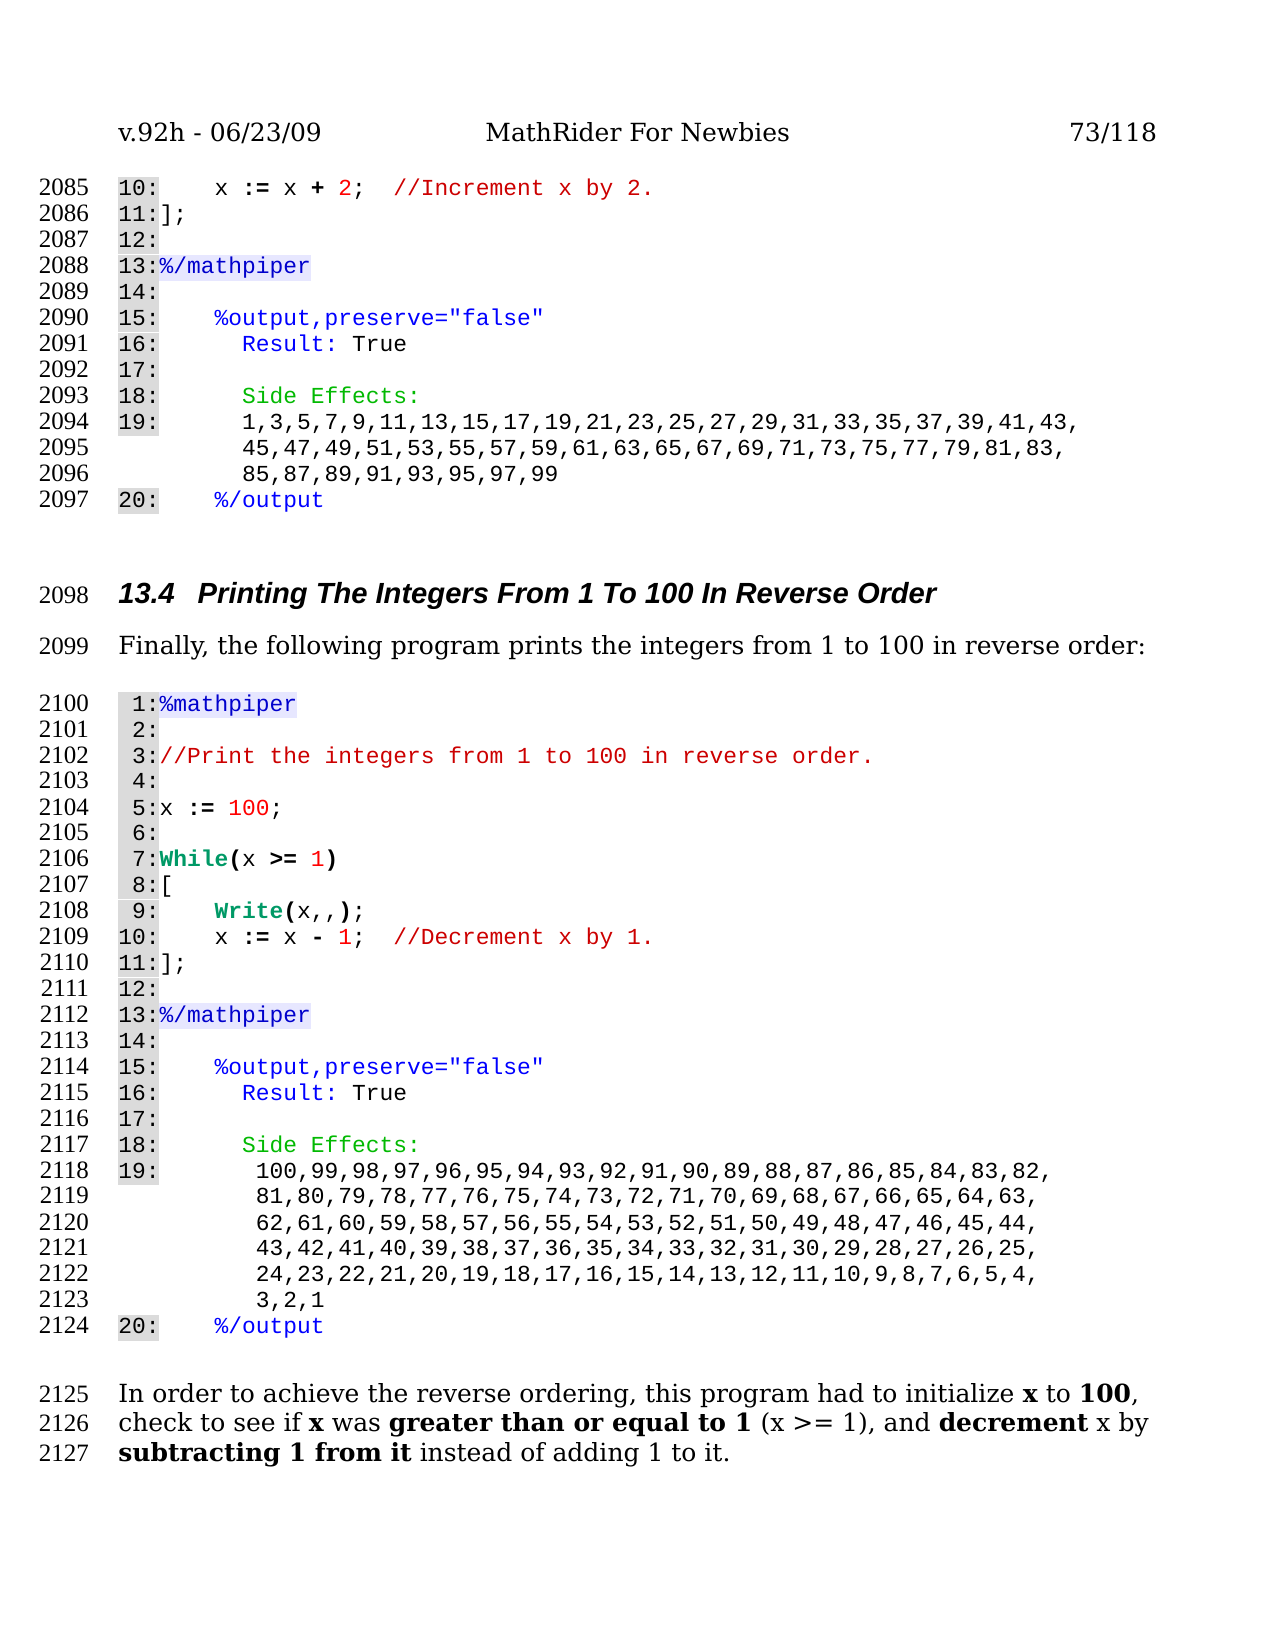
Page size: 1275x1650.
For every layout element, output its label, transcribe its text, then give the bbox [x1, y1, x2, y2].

text 17: [118, 1107, 1157, 1133]
text 81,80,79,78,77,76,75,74,73,72,71,70,69,68,67,66,65,64,63, [118, 1185, 1157, 1211]
text 3,2,1 [118, 1289, 1157, 1314]
text 16: Result: True [118, 1081, 1157, 1107]
text 45,47,49,51,53,55,57,59,61,63,65,67,69,71,73,75,77,79,81,83, [118, 436, 1157, 462]
text 12: [118, 977, 1157, 1003]
text 4: [118, 770, 1157, 796]
text 15: %output,preserve="false" [118, 306, 1157, 332]
text 43,42,41,40,39,38,37,36,35,34,33,32,31,30,29,28,27,26,25, [118, 1237, 1157, 1263]
text 10: x := x - 1; //Decrement x by 1. [118, 926, 1157, 951]
text 15: %output,preserve="false" [118, 1055, 1157, 1081]
text 2: [118, 718, 1157, 744]
text 13:%/mathpiper [118, 254, 1157, 281]
text 13:%/mathpiper [118, 1003, 1157, 1029]
text 16: Result: True [118, 332, 1157, 358]
text 12: [118, 229, 1157, 254]
text 9: Write(x,,); [118, 899, 1157, 926]
text 20: %/output [118, 1314, 1157, 1341]
text 11:]; [118, 203, 1157, 229]
text 6: [118, 822, 1157, 848]
text 19: 100,99,98,97,96,95,94,93,92,91,90,89,88,87,86,85,84,83,82, [118, 1159, 1157, 1185]
text 1:%mathpiper [118, 692, 1157, 718]
text 24,23,22,21,20,19,18,17,16,15,14,13,12,11,10,9,8,7,6,5,4, [118, 1263, 1157, 1289]
text 18: Side Effects: [118, 1133, 1157, 1159]
text 11:]; [118, 951, 1157, 977]
text 18: Side Effects: [118, 384, 1157, 410]
text 10: x := x + 2; //Increment x by 2. [118, 177, 1157, 203]
text 14: [118, 281, 1157, 306]
text 8:[ [118, 874, 1157, 899]
text Finally, the following program prints the integers from 1 to 100 in reverse order: [118, 631, 1157, 660]
text 85,87,89,91,93,95,97,99 [118, 462, 1157, 488]
subtitle Printing The Integers From 1 To 100 In Reverse Order [118, 576, 1157, 610]
text 3://Print the integers from 1 to 100 in reverse order. [118, 744, 1157, 770]
text 17: [118, 358, 1157, 384]
text 62,61,60,59,58,57,56,55,54,53,52,51,50,49,48,47,46,45,44, [118, 1211, 1157, 1237]
text 5:x := 100; [118, 796, 1157, 822]
text In order to achieve the reverse ordering, this program had to initialize x to 100, check to see if x was greater than or equal to 1 (x >= 1), and decrement x by subtracting 1 from it instead of adding 1 to it. [118, 1379, 1157, 1467]
text 14: [118, 1029, 1157, 1055]
text 20: %/output [118, 488, 1157, 514]
text 7:While(x >= 1) [118, 848, 1157, 874]
text 19: 1,3,5,7,9,11,13,15,17,19,21,23,25,27,29,31,33,35,37,39,41,43, [118, 410, 1157, 436]
